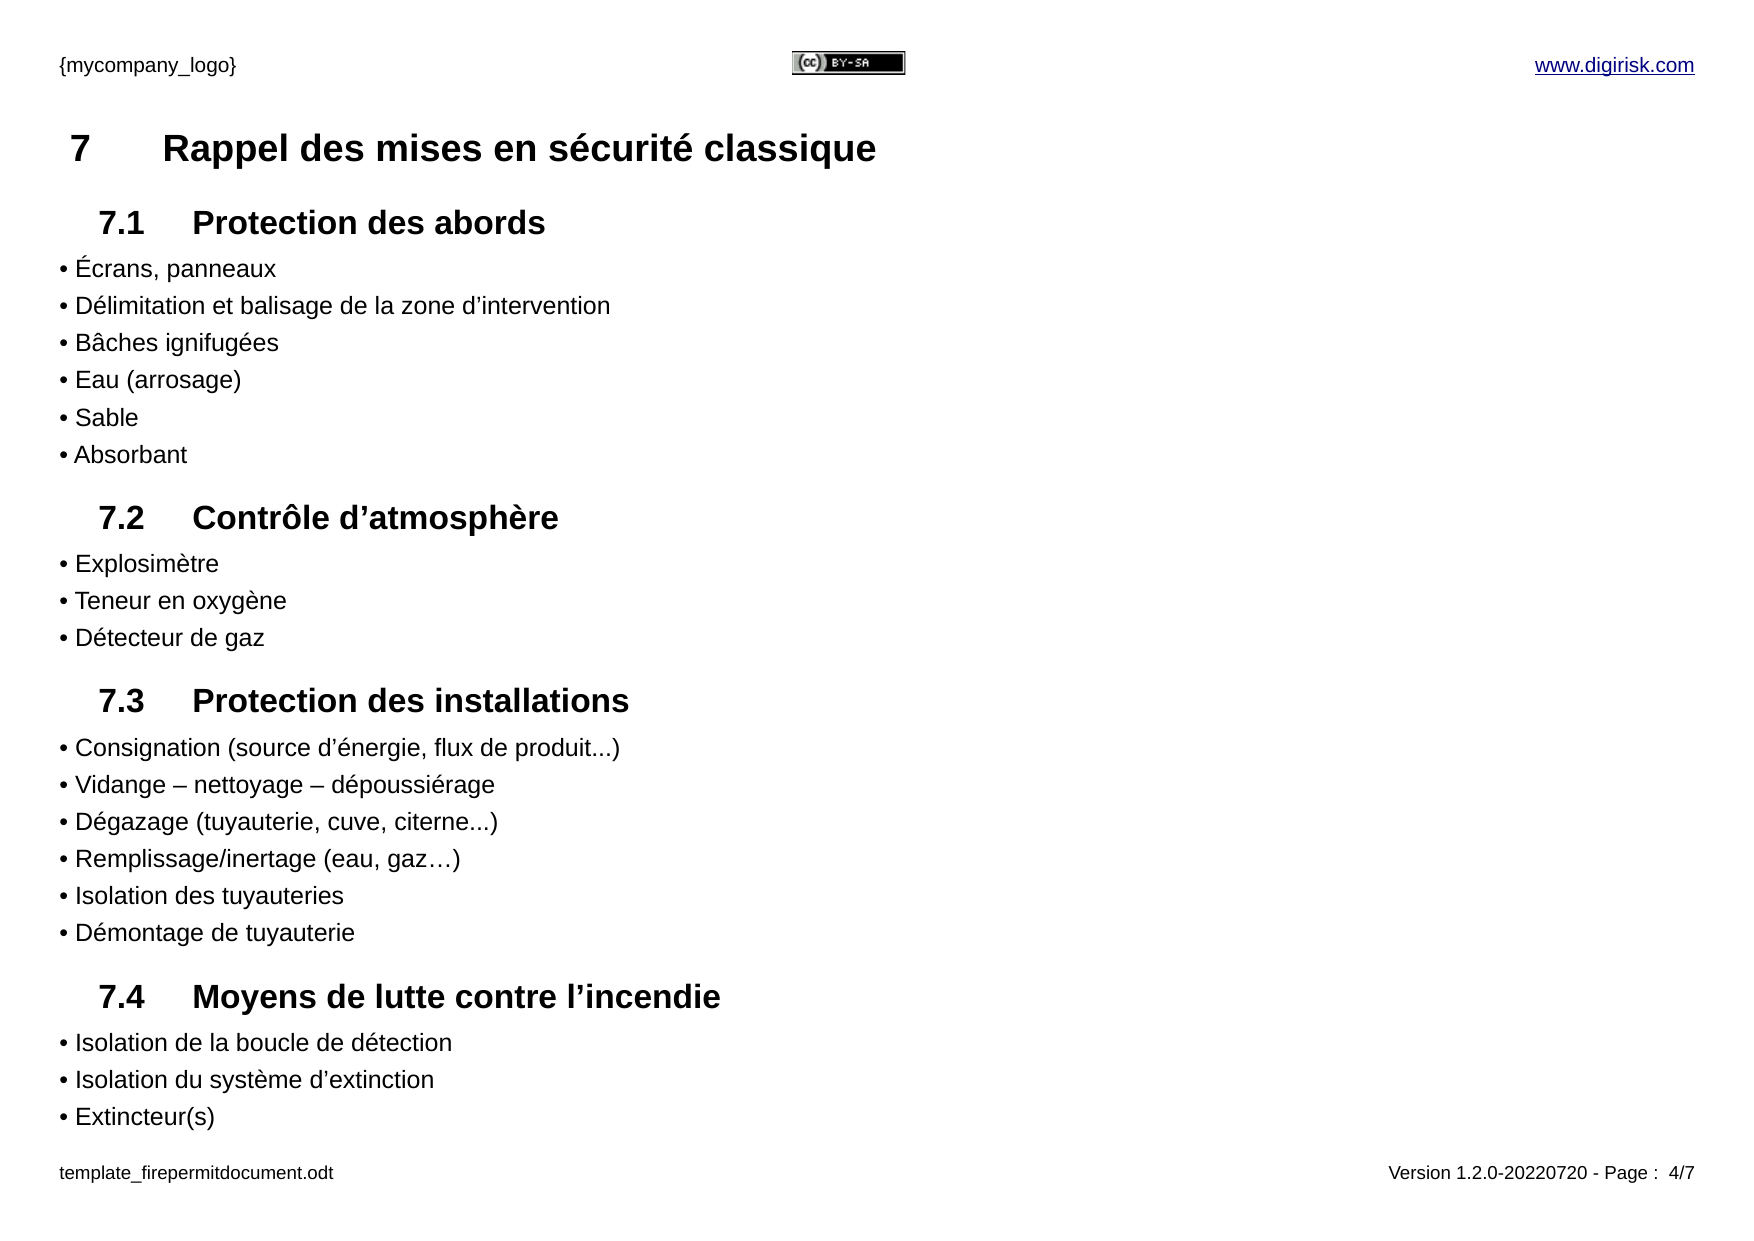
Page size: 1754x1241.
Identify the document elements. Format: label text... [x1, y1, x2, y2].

text • Isolation des tuyauteries [59, 881, 1695, 910]
text • Extincteur(s) [59, 1102, 1695, 1131]
text • Sable [59, 403, 1695, 431]
text • Détecteur de gaz [59, 623, 1695, 652]
text • Consignation (source d’énergie, flux de produit...) [59, 732, 1695, 761]
text • Isolation du système d’extinction [59, 1065, 1695, 1093]
picture [792, 51, 906, 75]
subtitle Contrôle d’atmosphère [89, 498, 1695, 536]
text • Dégazage (tuyauterie, cuve, citerne...) [59, 807, 1695, 836]
text • Remplissage/inertage (eau, gaz…) [59, 844, 1695, 873]
text • Teneur en oxygène [59, 586, 1695, 615]
text • Explosimètre [59, 549, 1695, 578]
subtitle Rappel des mises en sécurité classique [59, 126, 1695, 169]
subtitle Protection des abords [89, 203, 1695, 241]
text • Écrans, panneaux [59, 254, 1695, 283]
text • Eau (arrosage) [59, 365, 1695, 394]
subtitle Moyens de lutte contre l’incendie [89, 976, 1695, 1015]
text • Absorbant [59, 440, 1695, 468]
text • Vidange – nettoyage – dépoussiérage [59, 770, 1695, 798]
subtitle Protection des installations [89, 681, 1695, 720]
text • Délimitation et balisage de la zone d’intervention [59, 291, 1695, 320]
text • Bâches ignifugées [59, 328, 1695, 357]
text • Démontage de tuyauterie [59, 918, 1695, 947]
text • Isolation de la boucle de détection [59, 1028, 1695, 1056]
